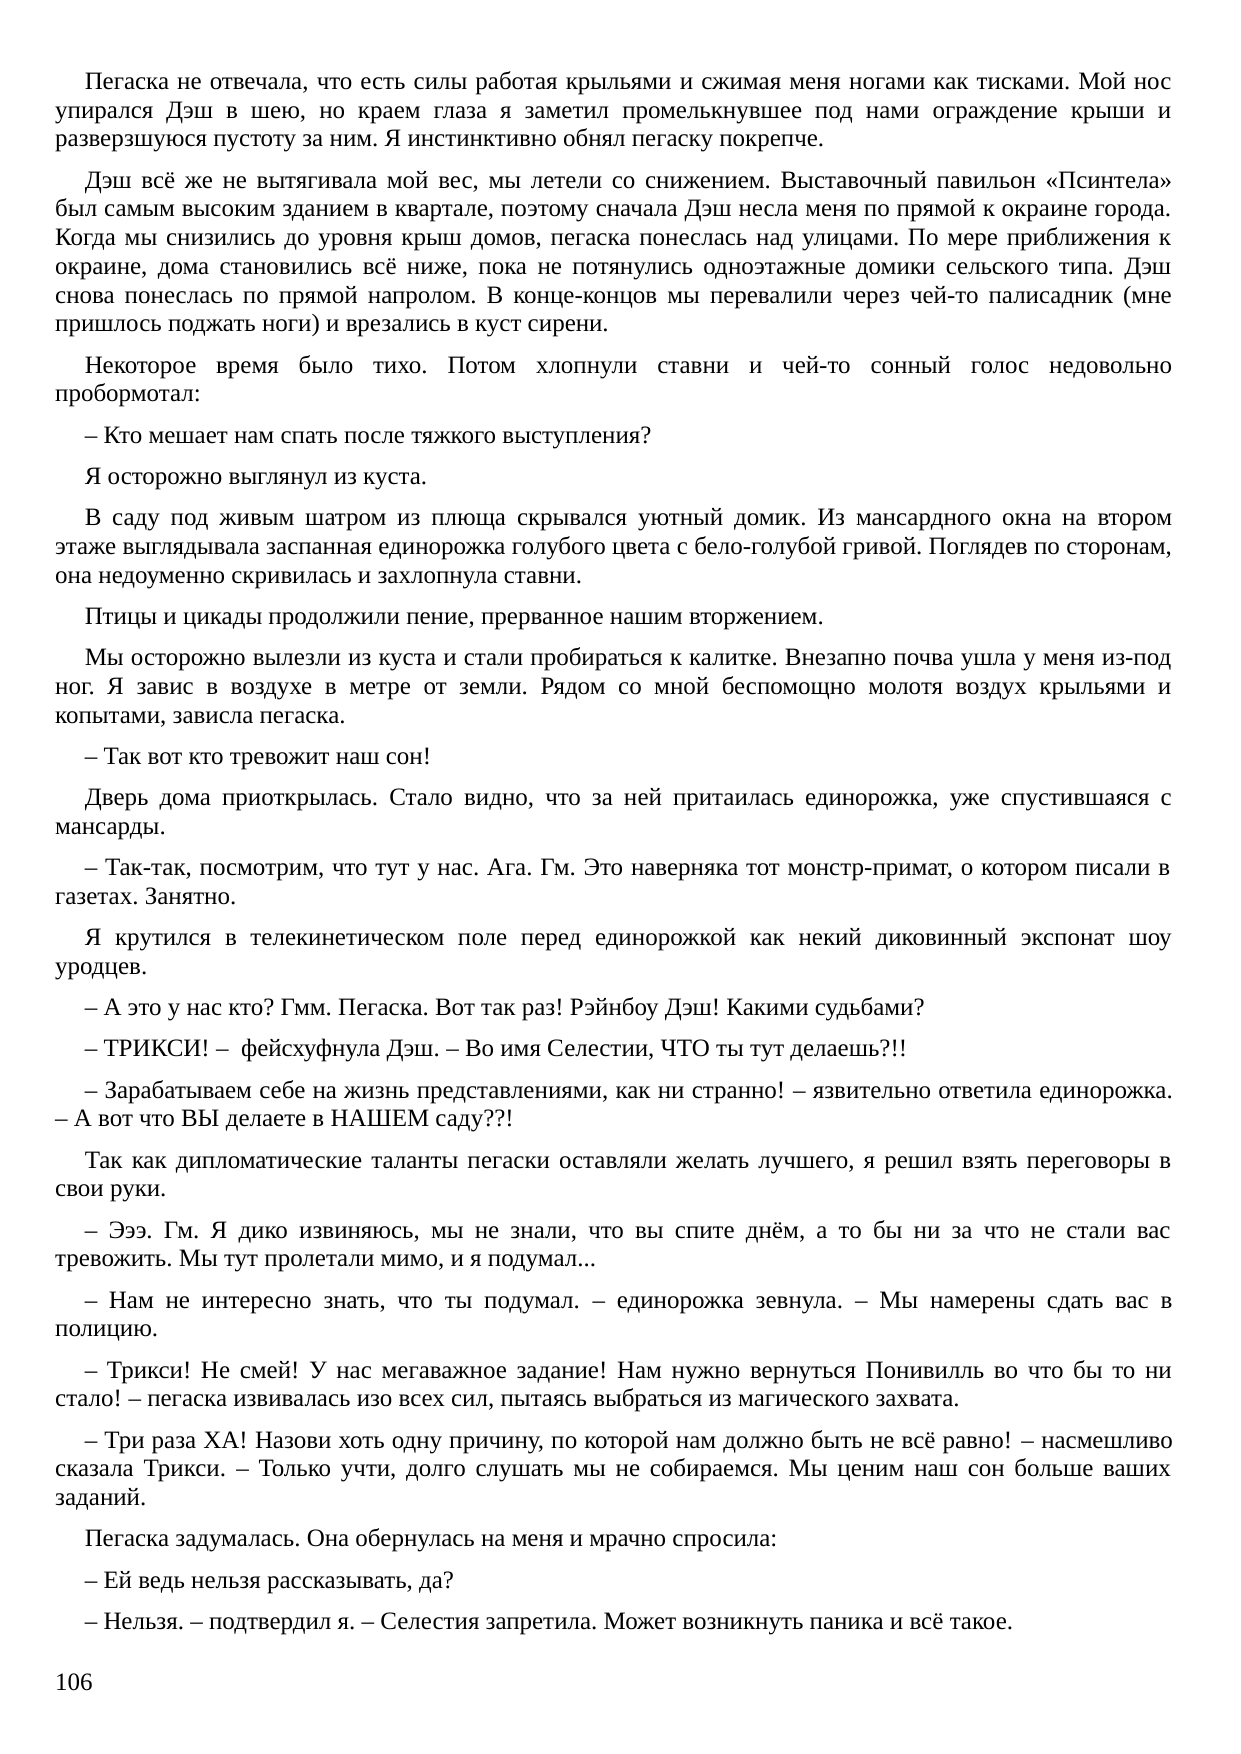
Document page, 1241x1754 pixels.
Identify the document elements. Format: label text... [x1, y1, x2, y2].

text Пегаска не отвечала, что есть силы работая крыльями и сжимая меня ногами как тисками. Мой нос упирался Дэш в шею, но краем глаза я заметил промелькнувшее под нами ограждение крыши и разверзшуюся пустоту за ним. Я инстинктивно обнял пегаску покрепче. [55, 66, 1173, 152]
text Я крутился в телекинетическом поле перед единорожкой как некий диковинный экспонат шоу уродцев. [55, 922, 1173, 980]
text Пегаска задумалась. Она обернулась на меня и мрачно спросила: [55, 1523, 1173, 1552]
text – ТРИКСИ! – фейсхуфнула Дэш. – Во имя Селестии, ЧТО ты тут делаешь?!! [55, 1033, 1173, 1062]
text Птицы и цикады продолжили пение, прерванное нашим вторжением. [55, 601, 1173, 630]
text – Так-так, посмотрим, что тут у нас. Ага. Гм. Это наверняка тот монстр-примат, о котором писали в газетах. Занятно. [55, 852, 1173, 910]
text Так как дипломатические таланты пегаски оставляли желать лучшего, я решил взять переговоры в свои руки. [55, 1145, 1173, 1202]
text – А это у нас кто? Гмм. Пегаска. Вот так раз! Рэйнбоу Дэш! Какими судьбами? [55, 992, 1173, 1021]
text – Ей ведь нельзя рассказывать, да? [55, 1565, 1173, 1593]
text Некоторое время было тихо. Потом хлопнули ставни и чей-то сонный голос недовольно пробормотал: [55, 350, 1173, 407]
text – Три раза ХА! Назови хоть одну причину, по которой нам должно быть не всё равно! – насмешливо сказала Трикси. – Только учти, долго слушать мы не собираемся. Мы ценим наш сон больше ваших заданий. [55, 1425, 1173, 1511]
text Я осторожно выглянул из куста. [55, 461, 1173, 490]
text – Зарабатываем себе на жизнь представлениями, как ни странно! – язвительно ответила единорожка. – А вот что ВЫ делаете в НАШЕМ саду??! [55, 1075, 1173, 1132]
text – Трикси! Не смей! У нас мегаважное задание! Нам нужно вернуться Понивилль во что бы то ни стало! – пегаска извивалась изо всех сил, пытаясь выбраться из магического захвата. [55, 1355, 1173, 1412]
text – Кто мешает нам спать после тяжкого выступления? [55, 420, 1173, 448]
text Дэш всё же не вытягивала мой вес, мы летели со снижением. Выставочный павильон «Псинтела» был самым высоким зданием в квартале, поэтому сначала Дэш несла меня по прямой к окраине города. Когда мы снизились до уровня крыш домов, пегаска понеслась над улицами. По мере приближения к окраине, дома становились всё ниже, пока не потянулись одноэтажные домики сельского типа. Дэш снова понеслась по прямой напролом. В конце-концов мы перевалили через чей-то палисадник (мне пришлось поджать ноги) и врезались в куст сирени. [55, 165, 1173, 337]
text – Эээ. Гм. Я дико извиняюсь, мы не знали, что вы спите днём, а то бы ни за что не стали вас тревожить. Мы тут пролетали мимо, и я подумал... [55, 1215, 1173, 1272]
text – Нельзя. – подтвердил я. – Селестия запретила. Может возникнуть паника и всё такое. [55, 1606, 1173, 1635]
text Мы осторожно вылезли из куста и стали пробираться к калитке. Внезапно почва ушла у меня из-под ног. Я завис в воздухе в метре от земли. Рядом со мной беспомощно молотя воздух крыльями и копытами, зависла пегаска. [55, 642, 1173, 728]
text – Нам не интересно знать, что ты подумал. – единорожка зевнула. – Мы намерены сдать вас в полицию. [55, 1285, 1173, 1342]
text Дверь дома приоткрылась. Стало видно, что за ней притаилась единорожка, уже спустившаяся с мансарды. [55, 782, 1173, 840]
text – Так вот кто тревожит наш сон! [55, 741, 1173, 770]
text В саду под живым шатром из плюща скрывался уютный домик. Из мансардного окна на втором этаже выглядывала заспанная единорожка голубого цвета с бело-голубой гривой. Поглядев по сторонам, она недоуменно скривилась и захлопнула ставни. [55, 502, 1173, 588]
